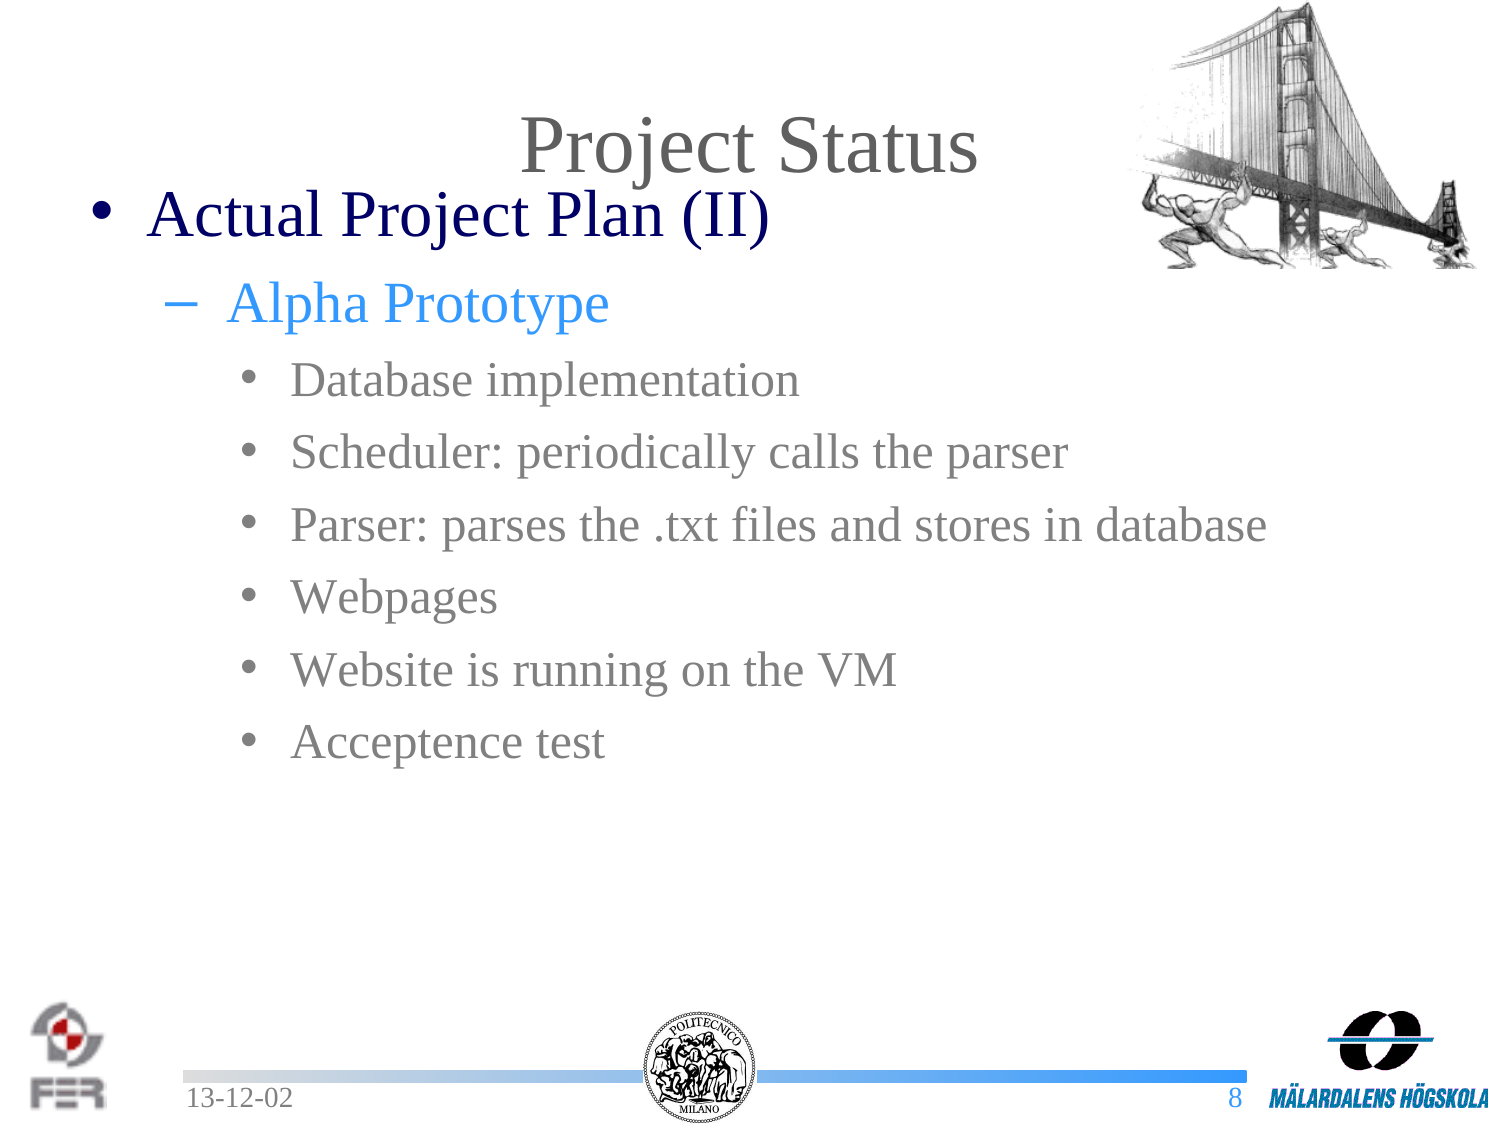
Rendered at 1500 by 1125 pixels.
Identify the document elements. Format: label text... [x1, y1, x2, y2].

picture [1368, 1093, 1374, 1104]
picture [1122, 0, 1477, 269]
list Actual Project Plan (II) Alpha Prototype Database implementation Scheduler: periodically calls the parser Parser: parses the .txt files and stores in database Webpages Website is running on the VM Acceptence test [75, 162, 1426, 905]
picture [1435, 1096, 1441, 1104]
picture [643, 1011, 757, 1123]
picture [1454, 1091, 1459, 1108]
picture [29, 987, 107, 1125]
picture [1269, 1011, 1488, 1108]
text_box 13-12-02 [171, 1070, 396, 1114]
text_box [1186, 1070, 1258, 1114]
title Project Status [75, 45, 1122, 162]
